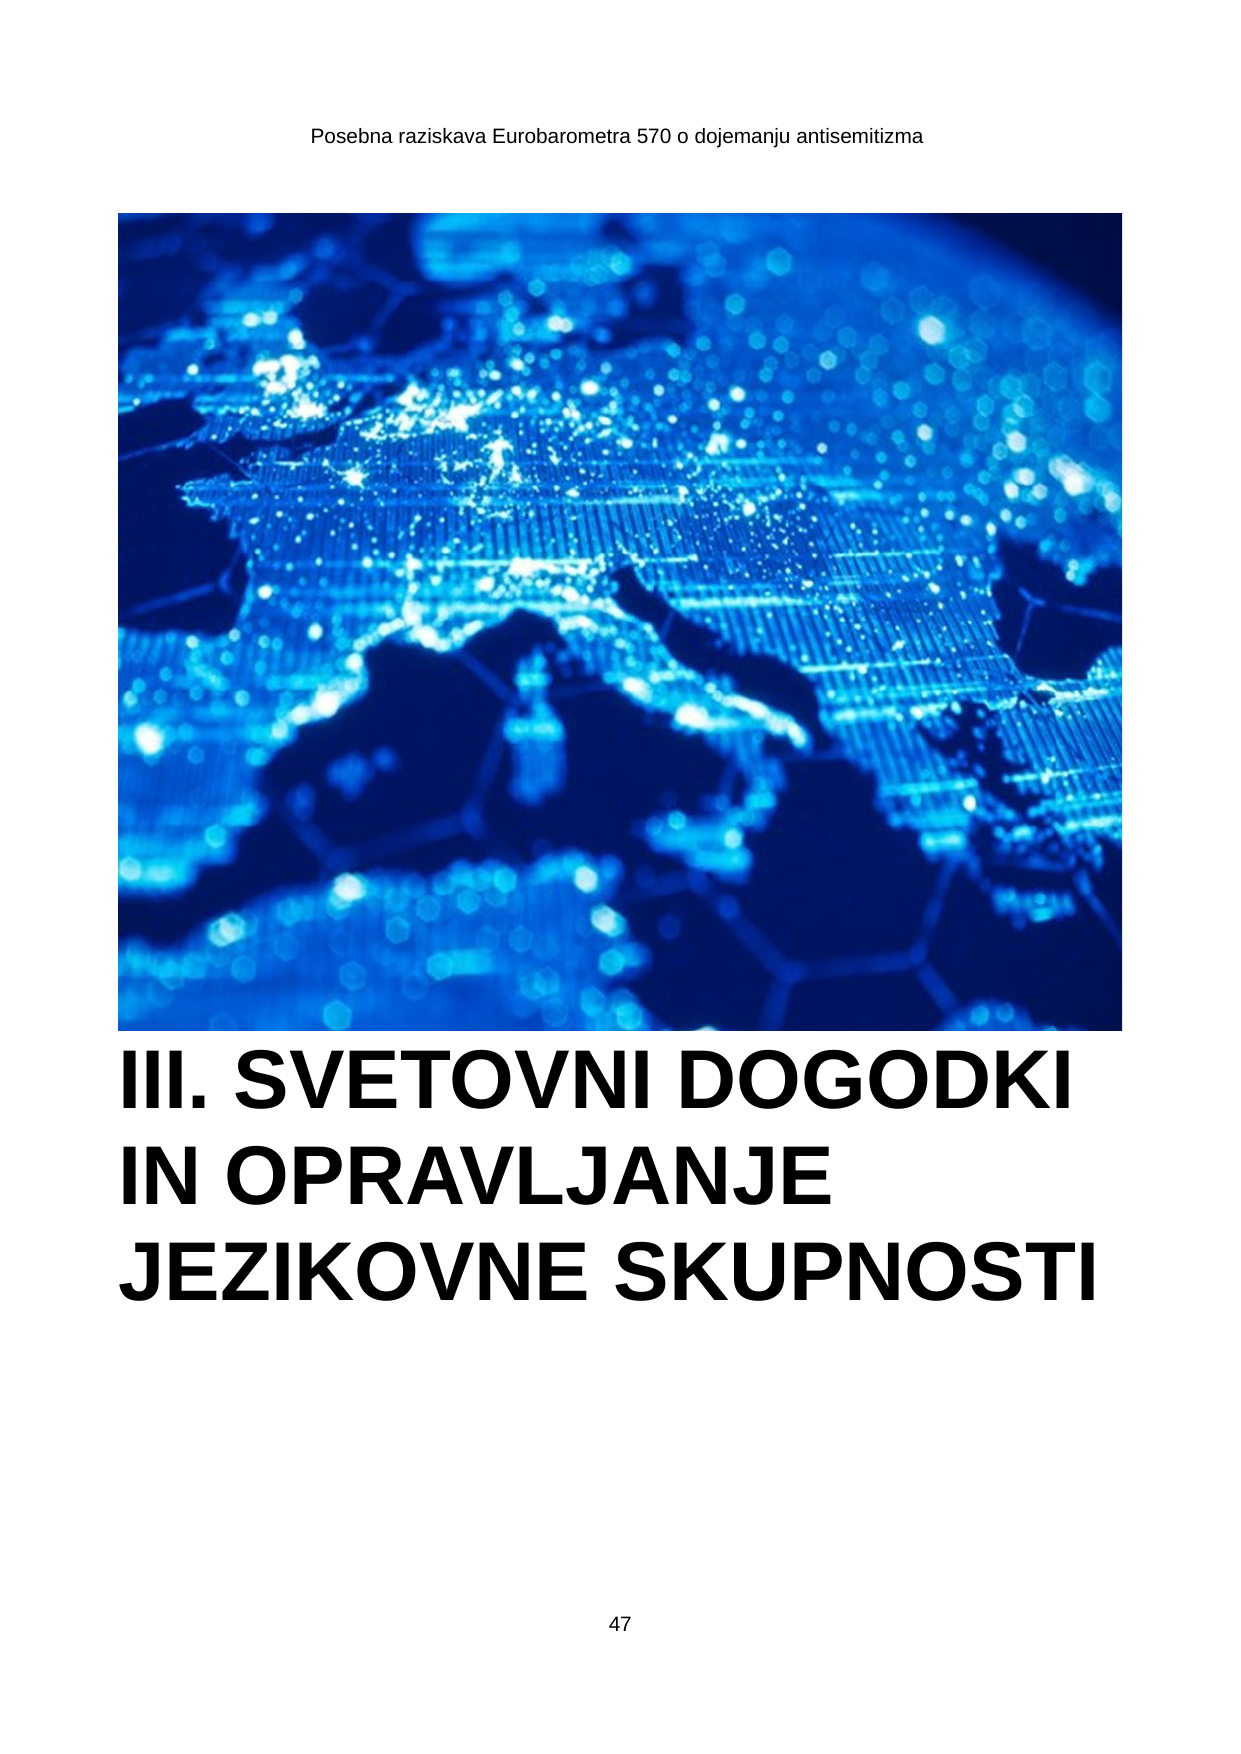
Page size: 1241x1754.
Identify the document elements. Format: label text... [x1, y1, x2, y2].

picture [207, 833, 223, 848]
picture [118, 857, 181, 883]
picture [1115, 680, 1123, 686]
picture [236, 814, 244, 820]
picture [619, 1022, 632, 1029]
picture [1113, 827, 1123, 831]
subtitle III. SVETOVNI DOGODKI IN OPRAVLJANJE JEZIKOVNE SKUPNOSTI [118, 1031, 1122, 1318]
picture [1071, 812, 1079, 818]
picture [118, 213, 1123, 1031]
picture [617, 1009, 626, 1017]
